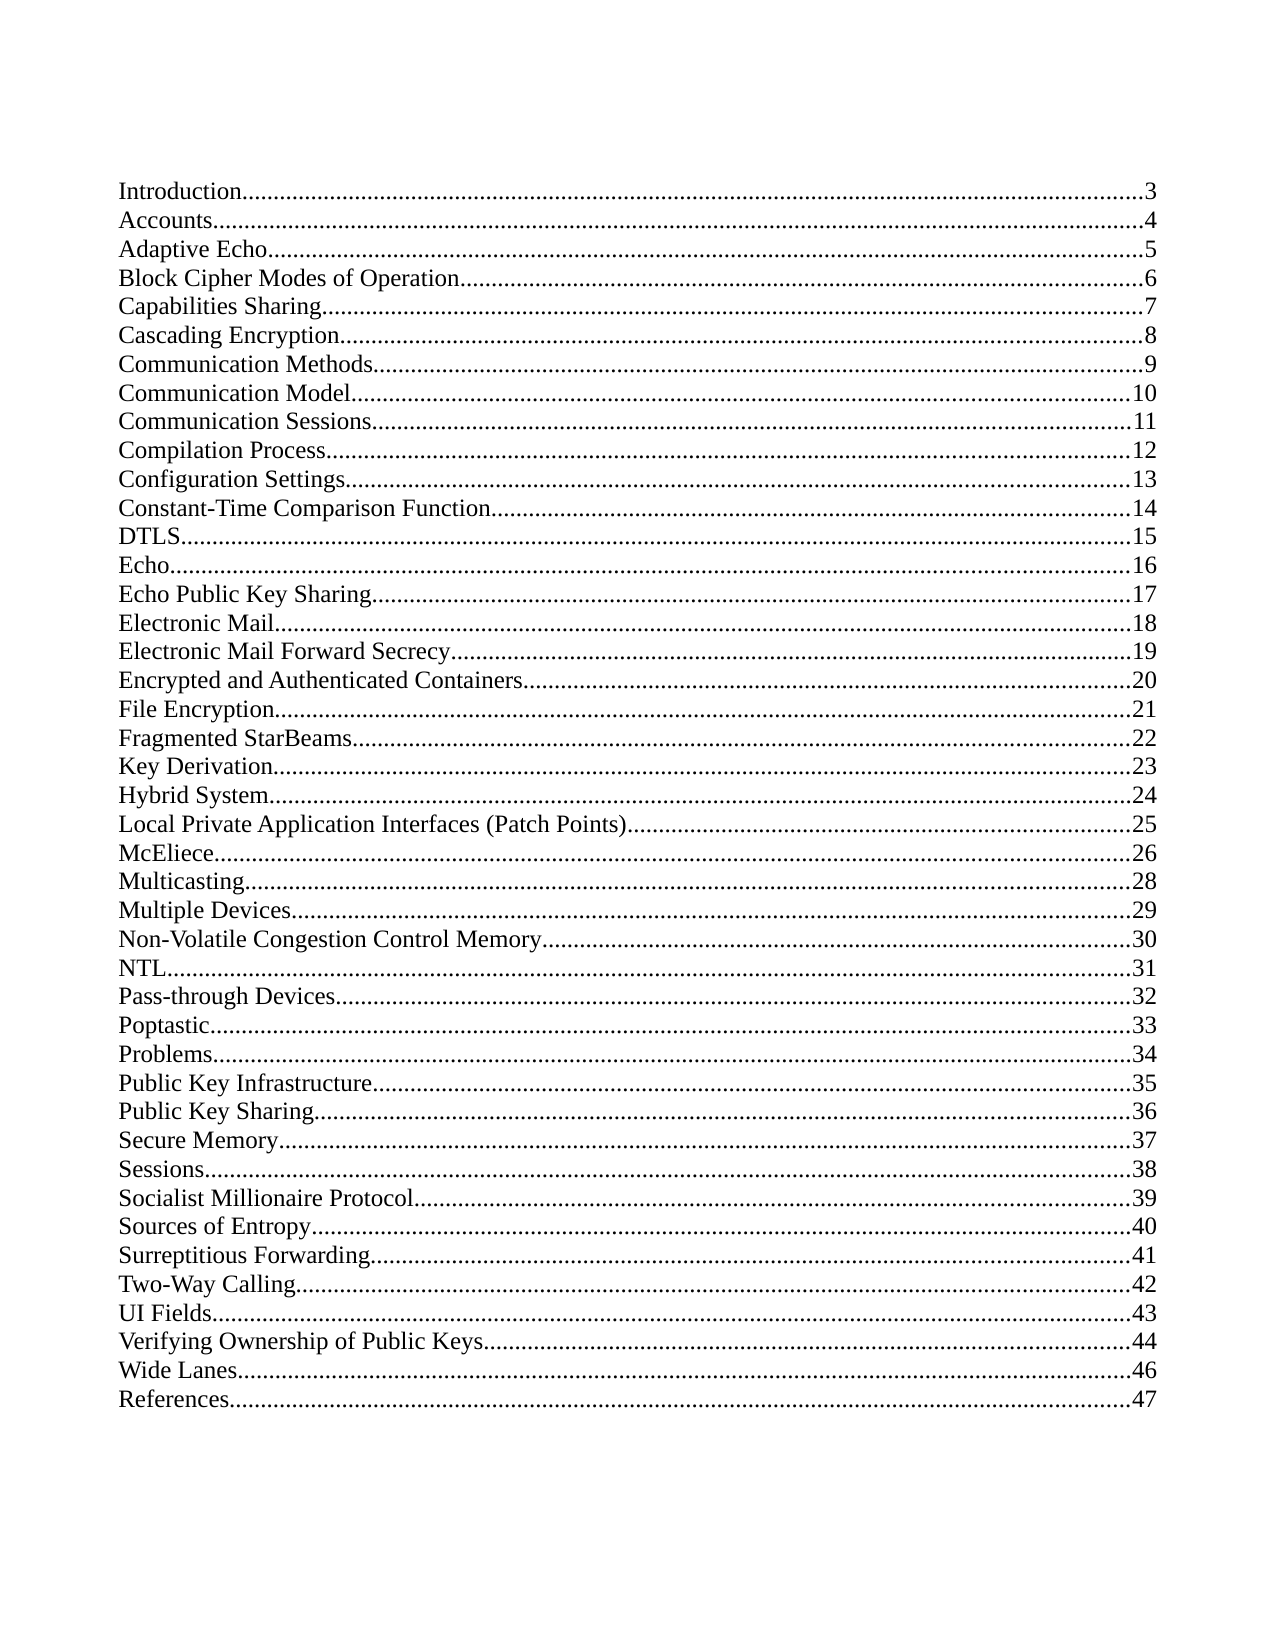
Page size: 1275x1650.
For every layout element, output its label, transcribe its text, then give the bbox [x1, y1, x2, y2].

text Echo 16 [118, 550, 1157, 579]
text Socialist Millionaire Protocol 39 [118, 1183, 1157, 1211]
text Problems 34 [118, 1039, 1157, 1068]
text Two-Way Calling 42 [118, 1269, 1157, 1298]
text Non-Volatile Congestion Control Memory 30 [118, 924, 1157, 953]
text Public Key Infrastructure 35 [118, 1068, 1157, 1096]
text Fragmented StarBeams 22 [118, 723, 1157, 751]
text Multicasting 28 [118, 866, 1157, 895]
text Local Private Application Interfaces (Patch Points) 25 [118, 809, 1157, 838]
text Poptastic 33 [118, 1010, 1157, 1039]
text Communication Methods 9 [118, 349, 1157, 378]
text Sources of Entropy 40 [118, 1211, 1157, 1240]
text Key Derivation 23 [118, 751, 1157, 780]
text Accounts 4 [118, 205, 1157, 234]
text DTLS 15 [118, 521, 1157, 550]
text Communication Model 10 [118, 378, 1157, 406]
text Verifying Ownership of Public Keys 44 [118, 1326, 1157, 1355]
text Introduction 3 [118, 176, 1157, 205]
text Public Key Sharing 36 [118, 1096, 1157, 1125]
text Block Cipher Modes of Operation 6 [118, 263, 1157, 291]
text UI Fields 43 [118, 1298, 1157, 1326]
text Encrypted and Authenticated Containers 20 [118, 665, 1157, 694]
text Adaptive Echo 5 [118, 234, 1157, 263]
text Electronic Mail Forward Secrecy 19 [118, 636, 1157, 665]
text Communication Sessions 11 [118, 406, 1157, 435]
text Configuration Settings 13 [118, 464, 1157, 493]
text Pass-through Devices 32 [118, 981, 1157, 1010]
text Surreptitious Forwarding 41 [118, 1240, 1157, 1269]
text Compilation Process 12 [118, 435, 1157, 464]
text File Encryption 21 [118, 694, 1157, 723]
text Wide Lanes 46 [118, 1355, 1157, 1384]
text Echo Public Key Sharing 17 [118, 579, 1157, 608]
text References 47 [118, 1384, 1157, 1413]
text Cascading Encryption 8 [118, 320, 1157, 349]
text Sessions 38 [118, 1154, 1157, 1183]
text McEliece 26 [118, 838, 1157, 866]
text Hybrid System 24 [118, 780, 1157, 809]
text Multiple Devices 29 [118, 895, 1157, 924]
text Constant-Time Comparison Function 14 [118, 493, 1157, 521]
text Secure Memory 37 [118, 1125, 1157, 1154]
text NTL 31 [118, 953, 1157, 981]
text Electronic Mail 18 [118, 608, 1157, 636]
text Capabilities Sharing 7 [118, 291, 1157, 320]
